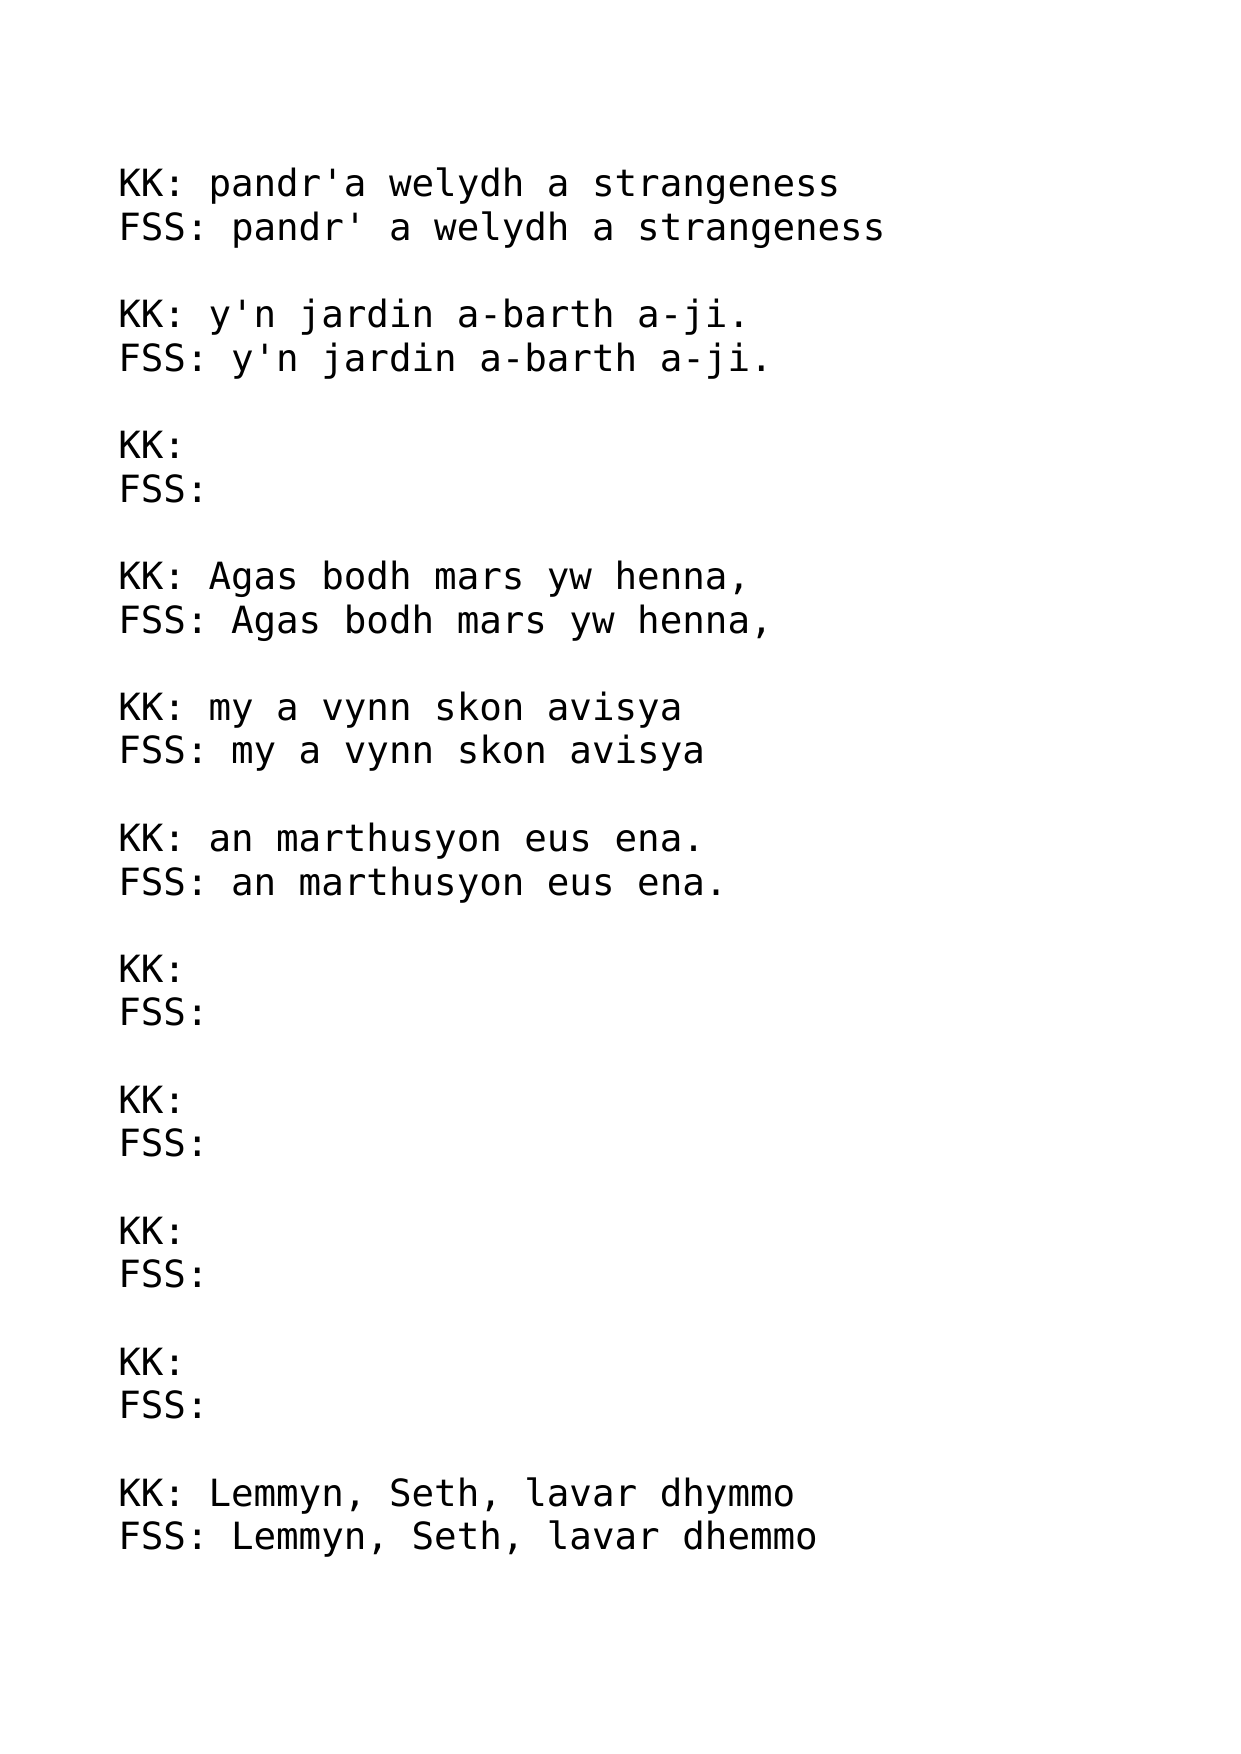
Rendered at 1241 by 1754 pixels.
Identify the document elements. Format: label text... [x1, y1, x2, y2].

text KK: Lemmyn, Seth, lavar dhymmo [118, 1471, 1122, 1515]
text KK: pandr'a welydh a strangeness [118, 162, 1122, 205]
text FSS: Lemmyn, Seth, lavar dhemmo [118, 1515, 1122, 1558]
text KK: [118, 947, 1122, 991]
text KK: [118, 424, 1122, 467]
text KK: [118, 1209, 1122, 1253]
text FSS: [118, 467, 1122, 511]
text KK: my a vynn skon avisya [118, 686, 1122, 729]
text FSS: [118, 1253, 1122, 1297]
text KK: an marthusyon eus ena. [118, 816, 1122, 860]
text FSS: [118, 1122, 1122, 1166]
text FSS: [118, 991, 1122, 1035]
text KK: y'n jardin a-barth a-ji. [118, 293, 1122, 336]
text FSS: y'n jardin a-barth a-ji. [118, 336, 1122, 380]
text FSS: an marthusyon eus ena. [118, 860, 1122, 904]
text KK: [118, 1078, 1122, 1122]
text KK: [118, 1340, 1122, 1384]
text KK: Agas bodh mars yw henna, [118, 554, 1122, 598]
text FSS: my a vynn skon avisya [118, 729, 1122, 773]
text FSS: [118, 1384, 1122, 1427]
text FSS: Agas bodh mars yw henna, [118, 598, 1122, 642]
text FSS: pandr' a welydh a strangeness [118, 205, 1122, 249]
